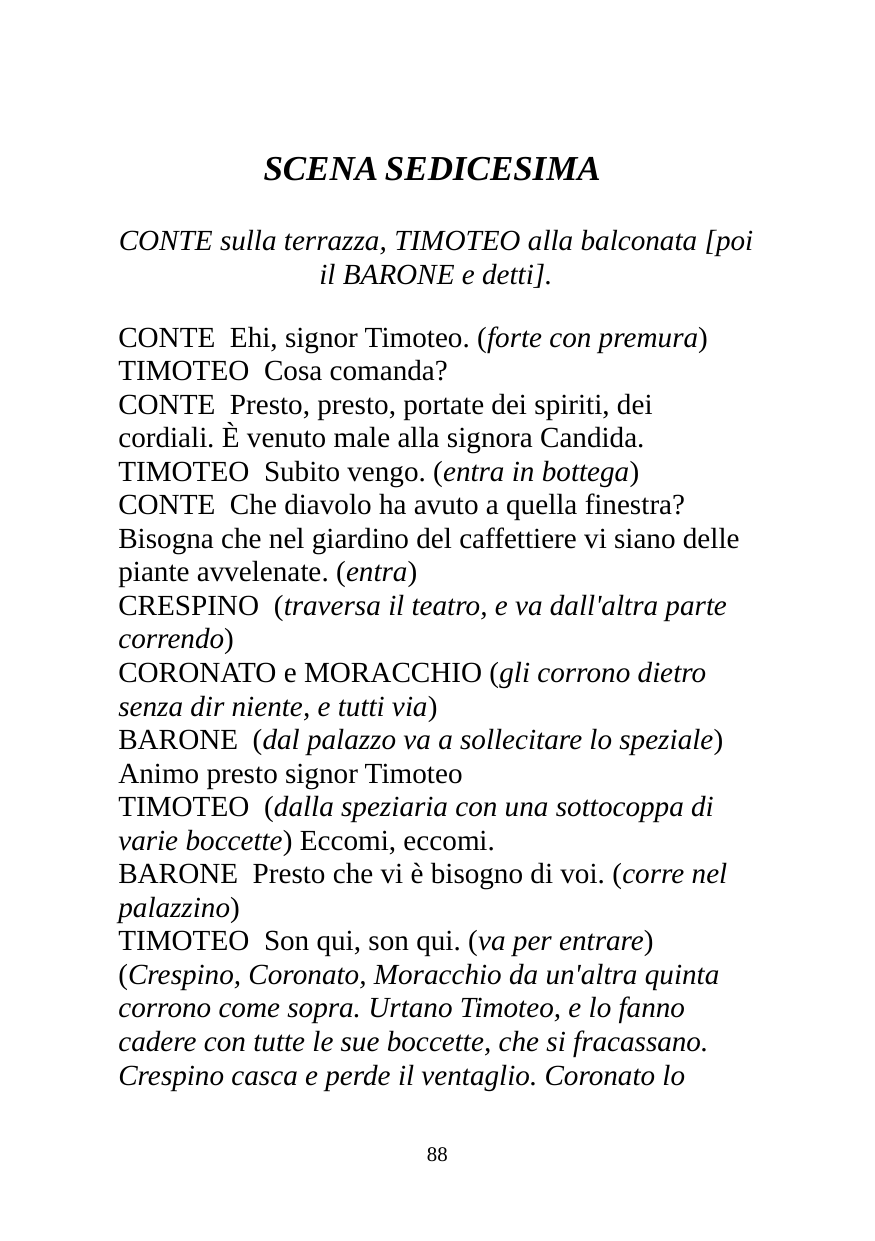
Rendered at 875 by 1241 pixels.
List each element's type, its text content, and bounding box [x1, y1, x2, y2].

text TIMOTEO Subito vengo. (entra in bottega) [118, 454, 756, 487]
text CONTE sulla terrazza, TIMOTEO alla balconata [poi il BARONE e detti]. [118, 223, 756, 290]
text TIMOTEO Cosa comanda? [118, 353, 756, 387]
subtitle SCENA SEDICESIMA [118, 148, 756, 188]
text CORONATO e MORACCHIO (gli corrono dietro senza dir niente, e tutti via) [118, 655, 756, 722]
text BARONE Presto che vi è bisogno di voi. (corre nel palazzino) [118, 856, 756, 923]
text BARONE (dal palazzo va a sollecitare lo speziale) Animo presto signor Timoteo [118, 722, 756, 789]
text (Crespino, Coronato, Moracchio da un'altra quinta corrono come sopra. Urtano Timoteo, e lo fanno cadere con tutte le sue boccette, che si fracassano. Crespino casca e perde il ventaglio. Coronato lo [118, 957, 756, 1091]
text TIMOTEO Son qui, son qui. (va per entrare) [118, 923, 756, 957]
text TIMOTEO (dalla speziaria con una sottocoppa di varie boccette) Eccomi, eccomi. [118, 789, 756, 856]
text CONTE Che diavolo ha avuto a quella finestra? Bisogna che nel giardino del caffettiere vi siano delle piante avvelenate. (entra) [118, 487, 756, 588]
text CONTE Presto, presto, portate dei spiriti, dei cordiali. È venuto male alla signora Candida. [118, 387, 756, 454]
text CONTE Ehi, signor Timoteo. (forte con premura) [118, 320, 756, 353]
text CRESPINO (traversa il teatro, e va dall'altra parte correndo) [118, 588, 756, 655]
